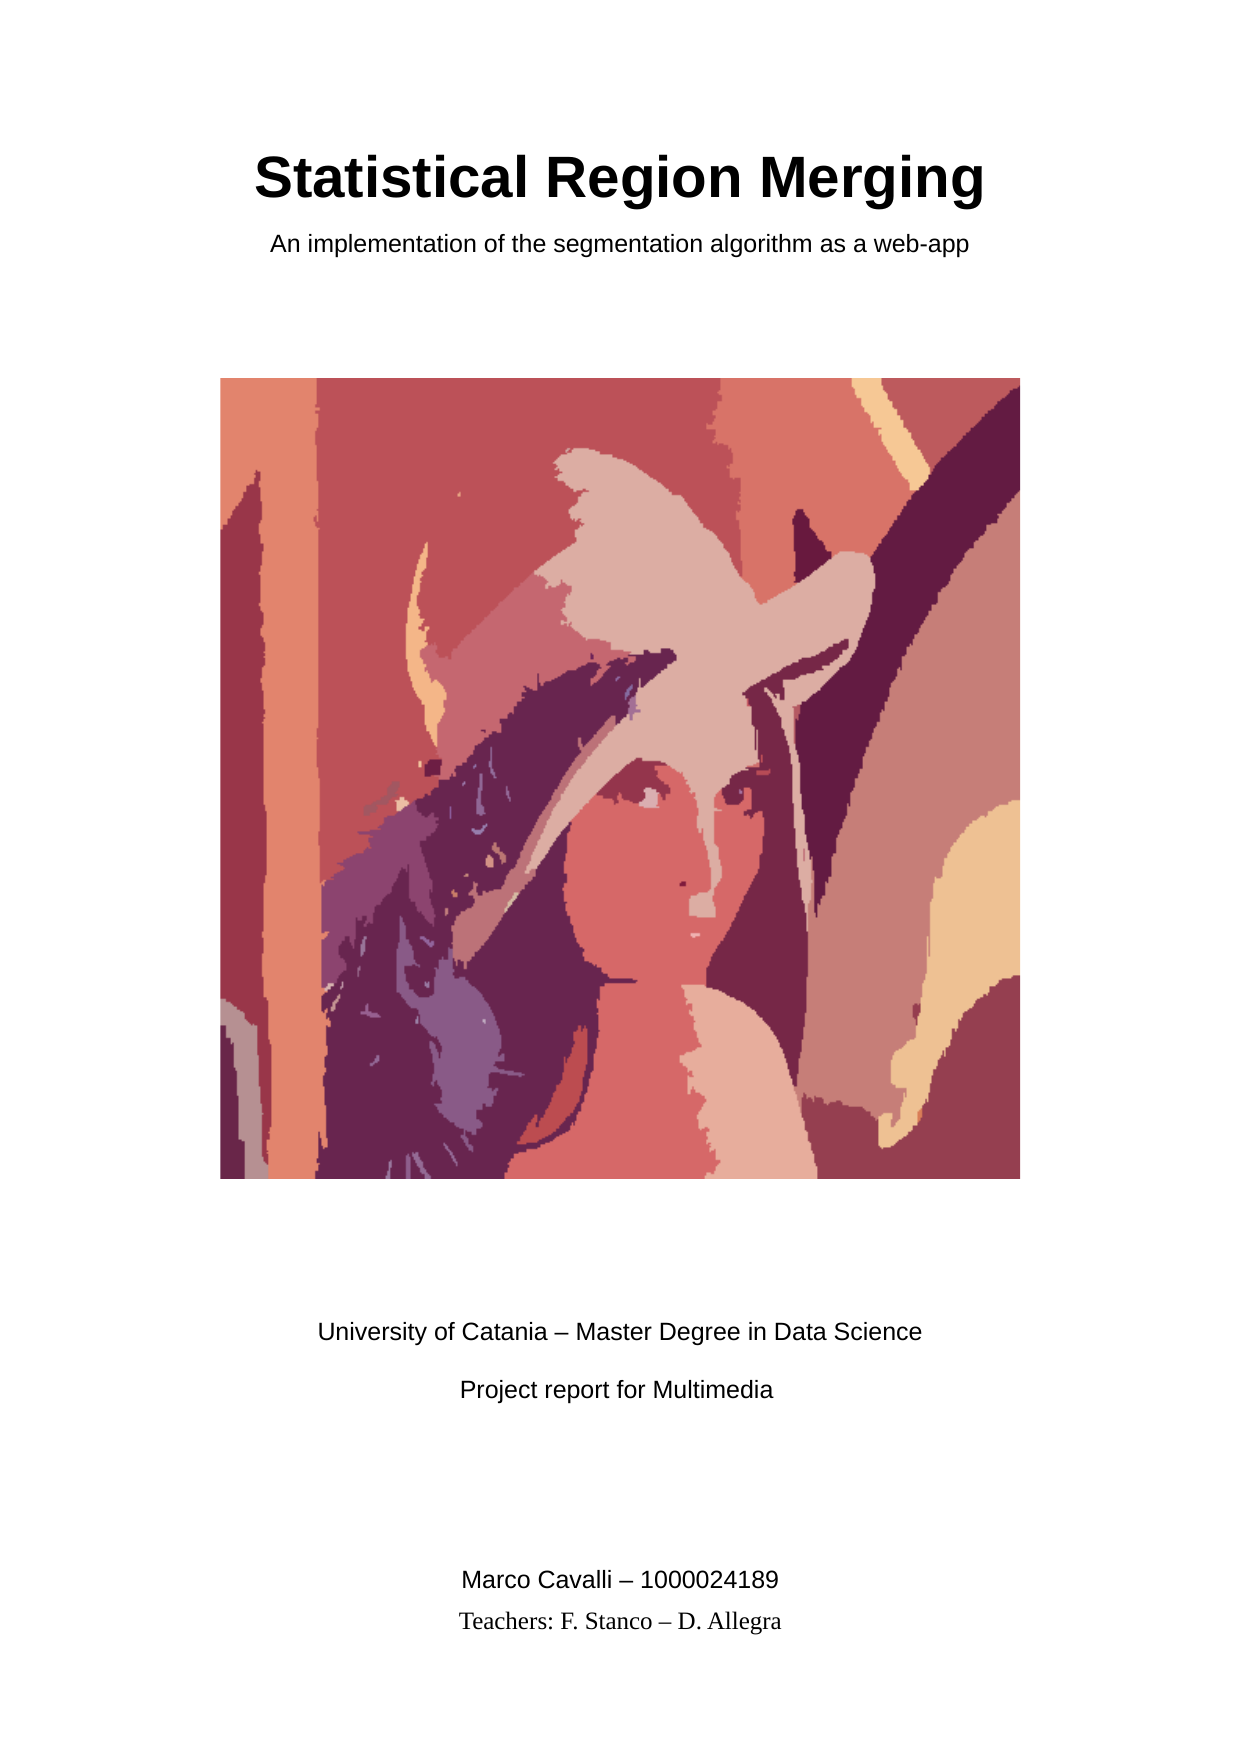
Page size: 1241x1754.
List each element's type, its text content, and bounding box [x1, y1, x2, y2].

picture [220, 378, 1021, 1179]
subtitle University of Catania – Master Degree in Data Science Project report for Multimedia [118, 1317, 1122, 1403]
title Statistical Region Merging [118, 143, 1122, 210]
subtitle Marco Cavalli – 1000024189 [118, 1565, 1122, 1594]
text Teachers: F. Stanco – D. Allegra [118, 1606, 1122, 1635]
subtitle An implementation of the segmentation algorithm as a web-app [118, 229, 1122, 258]
